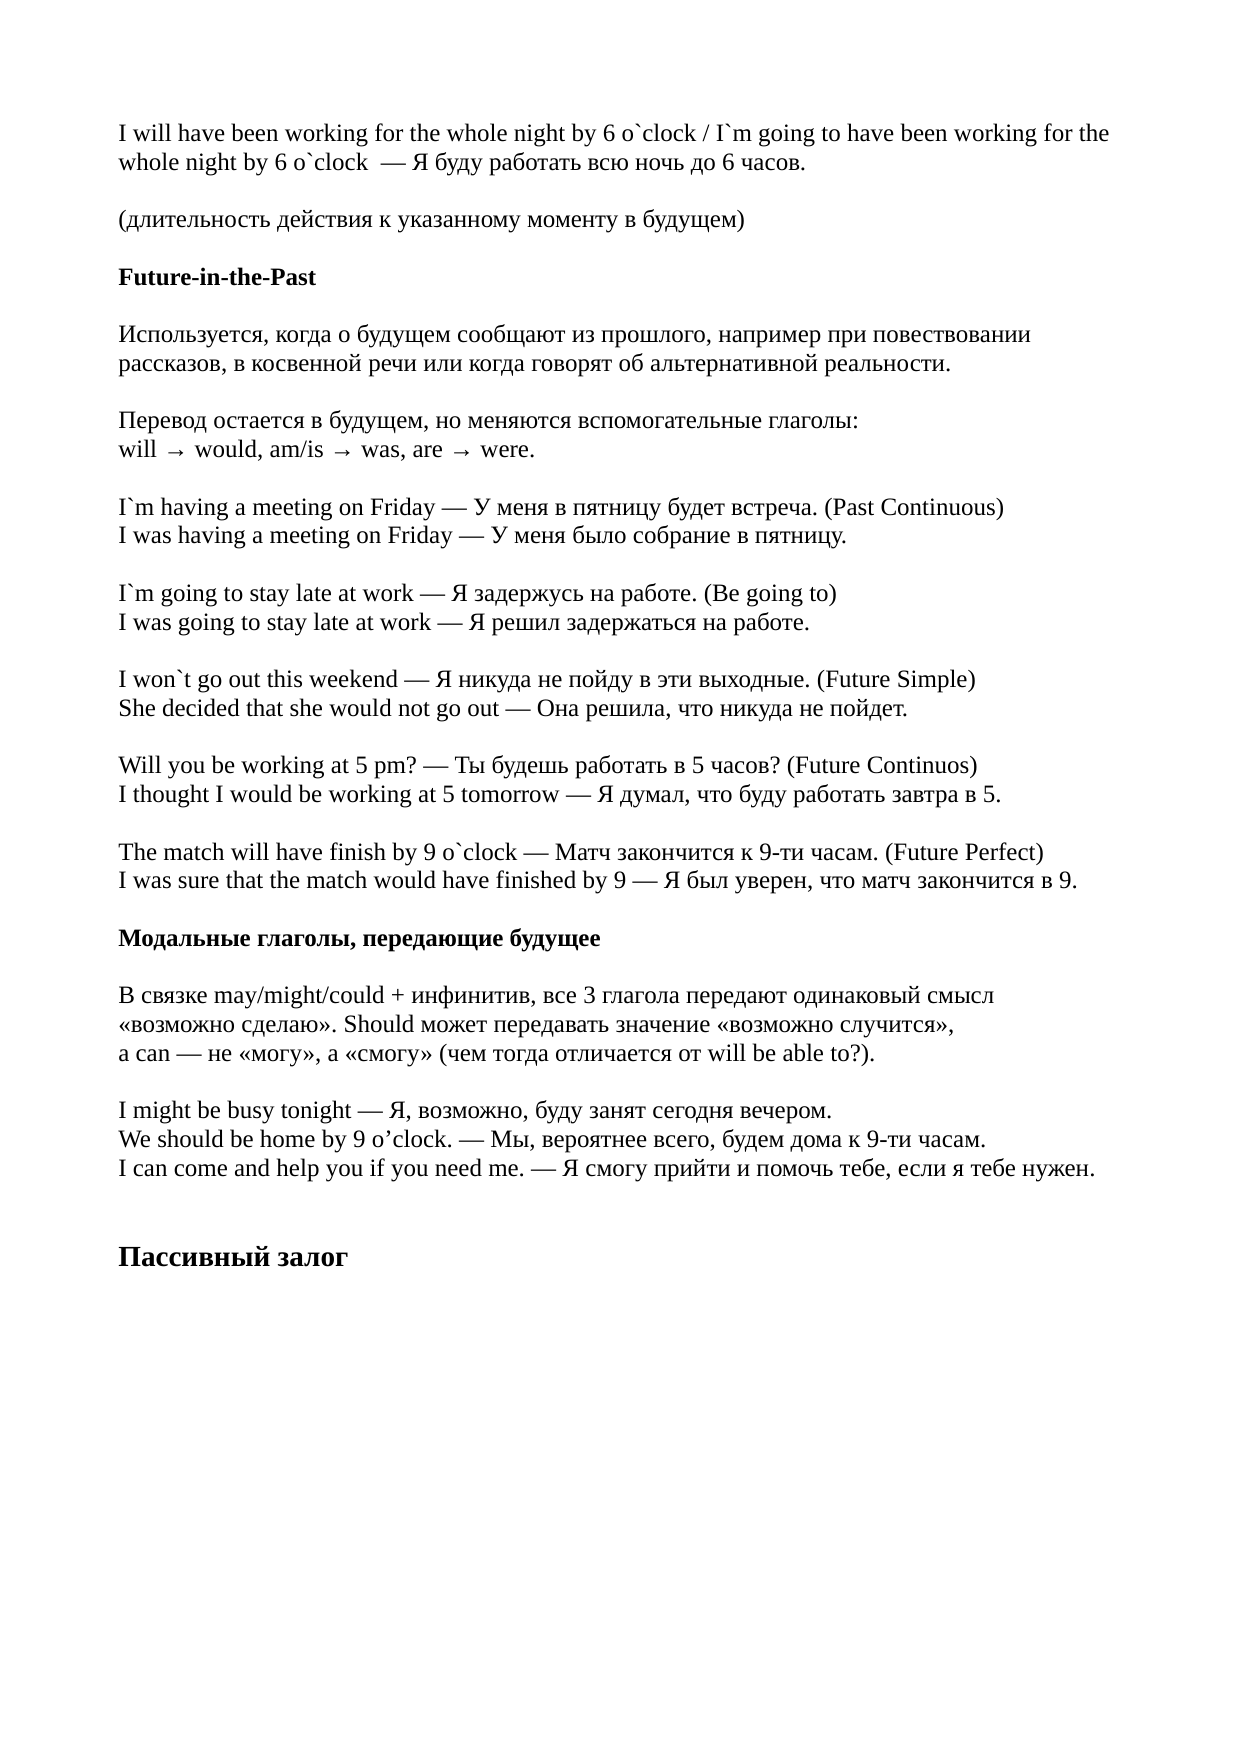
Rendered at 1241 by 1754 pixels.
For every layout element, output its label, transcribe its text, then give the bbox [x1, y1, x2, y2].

text Перевод остается в будущем, но меняются вспомогательные глаголы: [118, 406, 1122, 434]
text I can come and help you if you need me. — Я смогу прийти и помочь тебе, если я тебе нужен. [118, 1153, 1122, 1182]
text I was sure that the match would have finished by 9 — Я был уверен, что матч закончится в 9. [118, 866, 1122, 894]
text I won`t go out this weekend — Я никуда не пойду в эти выходные. (Future Simple) [118, 664, 1122, 693]
text Модальные глаголы, передающие будущее [118, 923, 1122, 952]
text I`m going to stay late at work — Я задержусь на работе. (Be going to) [118, 578, 1122, 607]
text I thought I would be working at 5 tomorrow — Я думал, что буду работать завтра в 5. [118, 779, 1122, 808]
text I`m having a meeting on Friday — У меня в пятницу будет встреча. (Past Continuous) [118, 492, 1122, 521]
text (длительность действия к указанному моменту в будущем) [118, 204, 1122, 233]
text We should be home by 9 o’clock. — Мы, вероятнее всего, будем дома к 9-ти часам. [118, 1124, 1122, 1153]
text Will you be working at 5 pm? — Ты будешь работать в 5 часов? (Future Continuos) [118, 751, 1122, 779]
text а сan — не «могу», а «смогу» (чем тогда отличается от will be able to?). [118, 1038, 1122, 1067]
text В связке may/might/could + инфинитив, все 3 глагола передают одинаковый смысл «возможно сделаю». Should может передавать значение «возможно случится», [118, 981, 1122, 1038]
text I was going to stay late at work — Я решил задержаться на работе. [118, 607, 1122, 636]
text She decided that she would not go out — Она решила, что никуда не пойдет. [118, 693, 1122, 722]
text The match will have finish by 9 o`clock — Матч закончится к 9-ти часам. (Future Perfect) [118, 837, 1122, 866]
text Пассивный залог [118, 1239, 1122, 1273]
text I might be busy tonight — Я, возможно, буду занят сегодня вечером. [118, 1096, 1122, 1124]
text Используется, когда о будущем сообщают из прошлого, например при повествовании рассказов, в косвенной речи или когда говорят об альтернативной реальности. [118, 319, 1122, 377]
text I was having a meeting on Friday — У меня было собрание в пятницу. [118, 521, 1122, 549]
text will → would, am/is → was, are → were. [118, 434, 1122, 463]
text Future-in-the-Past [118, 262, 1122, 291]
text I will have been working for the whole night by 6 o`clock / I`m going to have been working for the whole night by 6 o`clock — Я буду работать всю ночь до 6 часов. [118, 118, 1122, 176]
